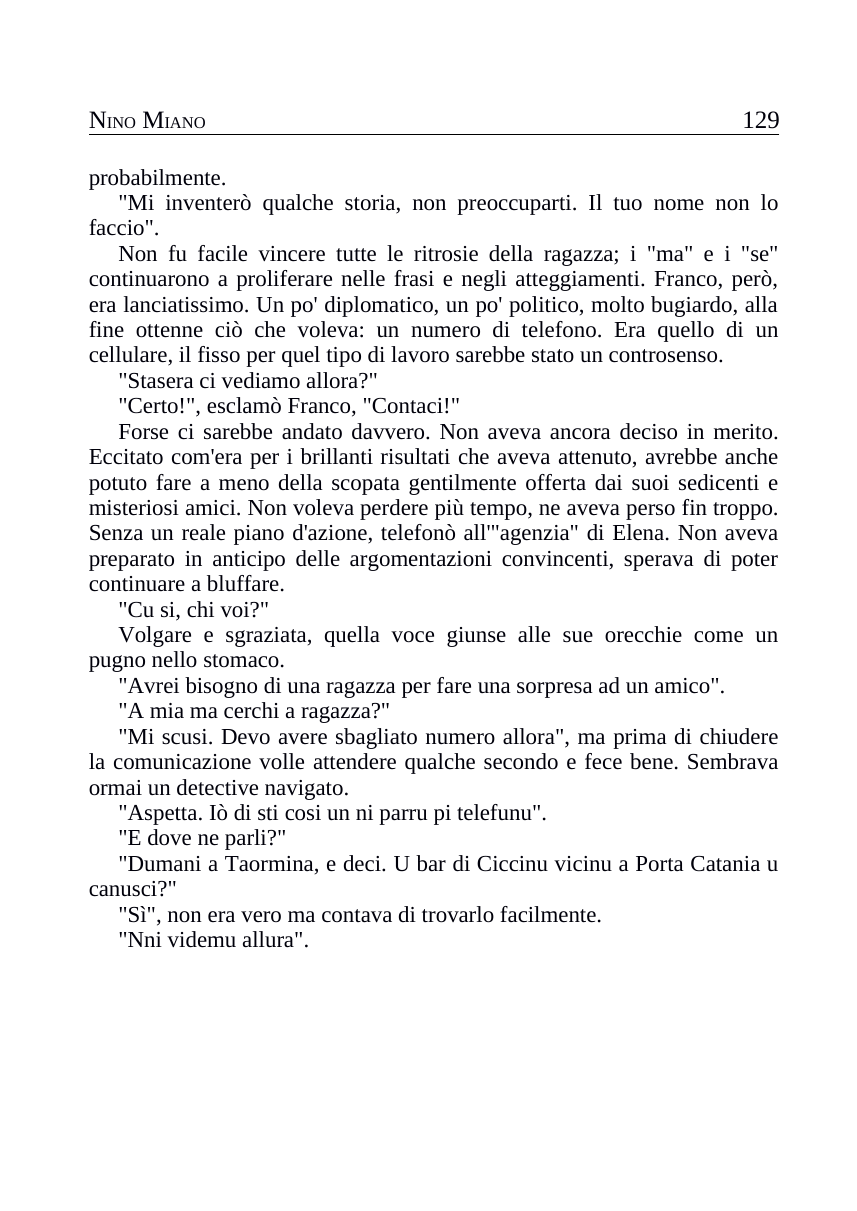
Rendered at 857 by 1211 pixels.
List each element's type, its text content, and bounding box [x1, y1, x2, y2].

text Volgare e sgraziata, quella voce giunse alle sue orecchie come un pugno nello stomaco. [88, 622, 779, 673]
text "Aspetta. Iò di sti cosi un ni parru pi telefunu". [88, 800, 779, 825]
text "Avrei bisogno di una ragazza per fare una sorpresa ad un amico". [88, 673, 779, 698]
text "Cu si, chi voi?" [88, 597, 779, 622]
text "Mi scusi. Devo avere sbagliato numero allora", ma prima di chiudere la comunicazione volle attendere qualche secondo e fece bene. Sembrava ormai un detective navigato. [88, 724, 779, 800]
text "Nni videmu allura". [88, 927, 779, 952]
text "Sì", non era vero ma contava di trovarlo facilmente. [88, 902, 779, 927]
text Non fu facile vincere tutte le ritrosie della ragazza; i "ma" e i "se" continuarono a proliferare nelle frasi e negli atteggiamenti. Franco, però, era lanciatissimo. Un po' diplomatico, un po' politico, molto bugiardo, alla fine ottenne ciò che voleva: un numero di telefono. Era quello di un cellulare, il fisso per quel tipo di lavoro sarebbe stato un controsenso. [88, 241, 779, 368]
text Forse ci sarebbe andato davvero. Non aveva ancora deciso in merito. Eccitato com'era per i brillanti risultati che aveva attenuto, avrebbe anche potuto fare a meno della scopata gentilmente offerta dai suoi sedicenti e misteriosi amici. Non voleva perdere più tempo, ne aveva perso fin troppo. Senza un reale piano d'azione, telefonò all'"agenzia" di Elena. Non aveva preparato in anticipo delle argomentazioni convincenti, sperava di poter continuare a bluffare. [88, 419, 779, 597]
text "Mi inventerò qualche storia, non preoccuparti. Il tuo nome non lo faccio". [88, 190, 779, 241]
text "Certo!", esclamò Franco, "Contaci!" [88, 393, 779, 419]
text "Stasera ci vediamo allora?" [88, 368, 779, 393]
text probabilmente. [88, 164, 779, 190]
text "Dumani a Taormina, e deci. U bar di Ciccinu vicinu a Porta Catania u canusci?" [88, 851, 779, 902]
text "A mia ma cerchi a ragazza?" [88, 698, 779, 724]
text "E dove ne parli?" [88, 825, 779, 851]
